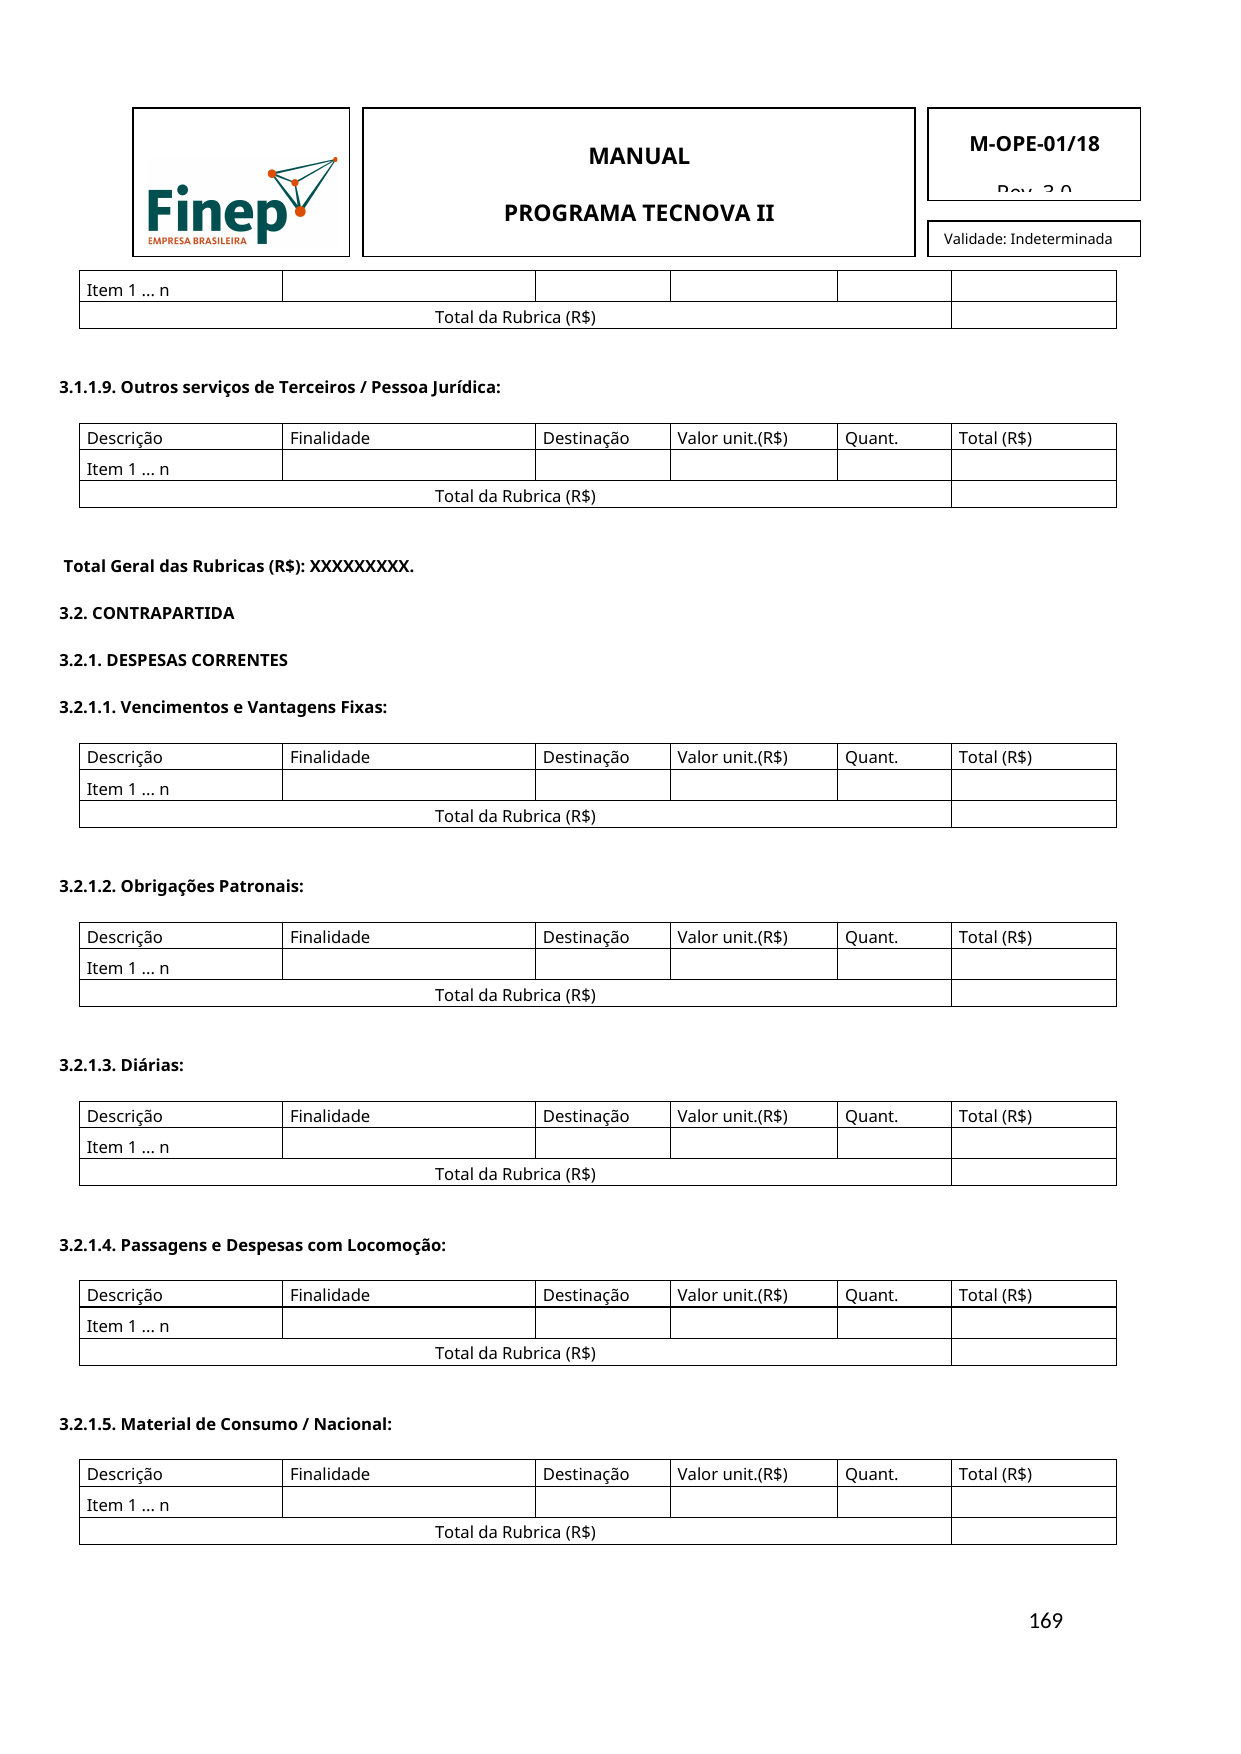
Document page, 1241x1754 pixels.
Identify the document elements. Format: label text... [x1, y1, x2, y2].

table_header Descrição [80, 1102, 282, 1127]
table_cell [952, 980, 1116, 1006]
table_cell [536, 949, 670, 979]
table_cell Item 1 ... n [80, 1128, 282, 1158]
table_header Total (R$) [952, 1460, 1116, 1486]
table_header Quant. [838, 923, 951, 948]
table_cell Item 1 ... n [80, 949, 282, 979]
text 3.2.1.3. Diárias: [59, 1054, 1063, 1077]
table_cell Total da Rubrica (R$) [80, 1159, 951, 1185]
table_cell [838, 1308, 951, 1337]
text 3.2.1.2. Obrigações Patronais: [59, 875, 1063, 898]
table_cell [952, 770, 1116, 800]
table_cell [952, 450, 1116, 480]
table_cell [952, 1128, 1116, 1158]
table_header Descrição [80, 1460, 282, 1486]
table_cell [838, 450, 951, 480]
table_cell [838, 949, 951, 979]
table_cell [671, 770, 837, 800]
table_header Destinação [536, 1460, 670, 1486]
table_cell Total da Rubrica (R$) [80, 1339, 951, 1364]
table_cell [671, 1128, 837, 1158]
table_header Destinação [536, 1102, 670, 1127]
text 3.2.1. DESPESAS CORRENTES [59, 649, 1063, 672]
table_header Total (R$) [952, 1102, 1116, 1127]
table_header Valor unit.(R$) [671, 923, 837, 948]
table_cell Total da Rubrica (R$) [80, 481, 951, 507]
table_header Finalidade [283, 923, 535, 948]
table_cell Item 1 ... n [80, 450, 282, 480]
table_header Quant. [838, 744, 951, 769]
text 3.1.1.9. Outros serviços de Terceiros / Pessoa Jurídica: [59, 376, 1063, 399]
text Total Geral das Rubricas (R$): XXXXXXXXX. [59, 555, 1063, 578]
table_cell [952, 302, 1116, 328]
table_cell Total da Rubrica (R$) [80, 980, 951, 1006]
table_cell [952, 1487, 1116, 1517]
table_header Finalidade [283, 424, 535, 449]
table_cell Total da Rubrica (R$) [80, 302, 951, 328]
table_header Descrição [80, 424, 282, 449]
table_cell [952, 1308, 1116, 1337]
table_cell [952, 481, 1116, 507]
table_cell [671, 1487, 837, 1517]
table_cell [952, 271, 1116, 301]
table_header Descrição [80, 923, 282, 948]
table_cell [838, 770, 951, 800]
table_cell Item 1 ... n [80, 1308, 282, 1337]
table_cell [536, 1128, 670, 1158]
table_cell [838, 1128, 951, 1158]
table_cell [536, 1308, 670, 1337]
text 3.2. CONTRAPARTIDA [59, 602, 1063, 625]
table_cell [952, 1339, 1116, 1364]
table_cell [283, 949, 535, 979]
table_header Destinação [536, 923, 670, 948]
table_header Quant. [838, 424, 951, 449]
table_header Destinação [536, 424, 670, 449]
table_header Valor unit.(R$) [671, 744, 837, 769]
table_cell [283, 450, 535, 480]
table_cell [536, 770, 670, 800]
table_header Valor unit.(R$) [671, 1460, 837, 1486]
table_header Destinação [536, 1281, 670, 1306]
table_header Total (R$) [952, 923, 1116, 948]
table_header Destinação [536, 744, 670, 769]
table_cell Item 1 ... n [80, 271, 282, 301]
table_header Quant. [838, 1102, 951, 1127]
table_cell Item 1 ... n [80, 1487, 282, 1517]
table_cell Item 1 ... n [80, 770, 282, 800]
table_cell [536, 271, 670, 301]
table_cell [952, 949, 1116, 979]
table_header Valor unit.(R$) [671, 1102, 837, 1127]
table_cell [283, 271, 535, 301]
table_cell [283, 1487, 535, 1517]
table_header Finalidade [283, 1460, 535, 1486]
table_cell [536, 450, 670, 480]
table_header Total (R$) [952, 424, 1116, 449]
table_cell [283, 770, 535, 800]
table_cell Total da Rubrica (R$) [80, 1518, 951, 1544]
table_cell [536, 1487, 670, 1517]
text 3.2.1.5. Material de Consumo / Nacional: [59, 1412, 1063, 1435]
table_cell [671, 1308, 837, 1337]
table_header Valor unit.(R$) [671, 1281, 837, 1306]
table_cell Total da Rubrica (R$) [80, 801, 951, 827]
table_header Valor unit.(R$) [671, 424, 837, 449]
table_header Total (R$) [952, 1281, 1116, 1306]
table_cell [952, 1518, 1116, 1544]
table_cell [838, 1487, 951, 1517]
table_cell [952, 1159, 1116, 1185]
text 3.2.1.4. Passagens e Despesas com Locomoção: [59, 1233, 1063, 1256]
table_header Quant. [838, 1460, 951, 1486]
table_header Total (R$) [952, 744, 1116, 769]
table_cell [671, 949, 837, 979]
table_header Finalidade [283, 1281, 535, 1306]
table_header Descrição [80, 1281, 282, 1306]
table_cell [671, 271, 837, 301]
table_cell [838, 271, 951, 301]
table_header Finalidade [283, 744, 535, 769]
table_cell [283, 1128, 535, 1158]
table_cell [283, 1308, 535, 1337]
table_header Finalidade [283, 1102, 535, 1127]
table_header Quant. [838, 1281, 951, 1306]
table_header Descrição [80, 744, 282, 769]
table_cell [952, 801, 1116, 827]
table_cell [671, 450, 837, 480]
text 3.2.1.1. Vencimentos e Vantagens Fixas: [59, 696, 1063, 718]
